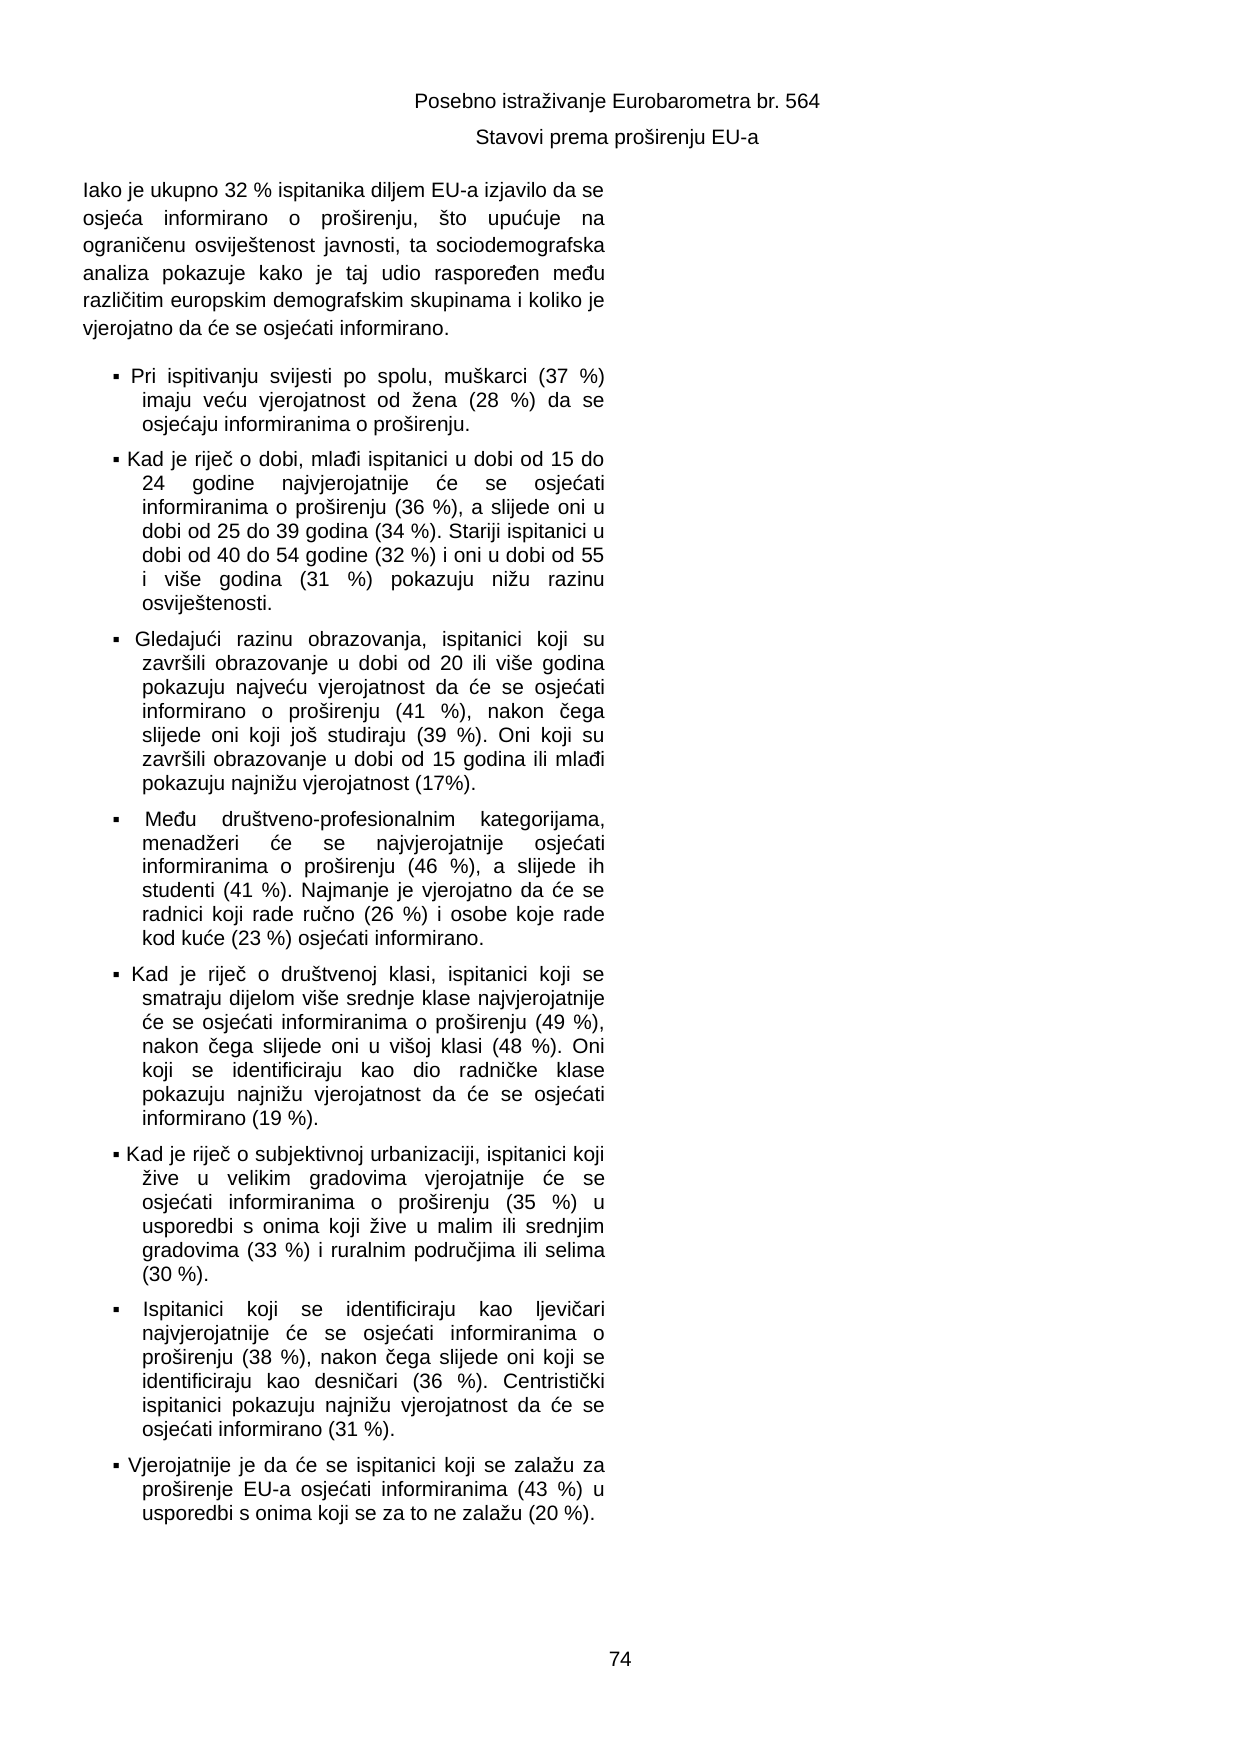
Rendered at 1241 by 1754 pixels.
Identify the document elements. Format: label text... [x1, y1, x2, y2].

text ▪ Ispitanici koji se identificiraju kao ljevičari najvjerojatnije će se osjećati informiranima o proširenju (38 %), nakon čega slijede oni koji se identificiraju kao desničari (36 %). Centristički ispitanici pokazuju najnižu vjerojatnost da će se osjećati informirano (31 %). [112, 1297, 605, 1441]
text ▪ Pri ispitivanju svijesti po spolu, muškarci (37 %) imaju veću vjerojatnost od žena (28 %) da se osjećaju informiranima o proširenju. [112, 363, 605, 435]
text Iako je ukupno 32 % ispitanika diljem EU-a izjavilo da se osjeća informirano o proširenju, što upućuje na ograničenu osviještenost javnosti, ta sociodemografska analiza pokazuje kako je taj udio raspoređen među različitim europskim demografskim skupinama i koliko je vjerojatno da će se osjećati informirano. [83, 178, 605, 339]
text ▪ Vjerojatnije je da će se ispitanici koji se zalažu za proširenje EU-a osjećati informiranima (43 %) u usporedbi s onima koji se za to ne zalažu (20 %). [112, 1453, 605, 1525]
text ▪ Među društveno-profesionalnim kategorijama, menadžeri će se najvjerojatnije osjećati informiranima o proširenju (46 %), a slijede ih studenti (41 %). Najmanje je vjerojatno da će se radnici koji rade ručno (26 %) i osobe koje rade kod kuće (23 %) osjećati informirano. [112, 806, 605, 950]
text ▪ Kad je riječ o društvenoj klasi, ispitanici koji se smatraju dijelom više srednje klase najvjerojatnije će se osjećati informiranima o proširenju (49 %), nakon čega slijede oni u višoj klasi (48 %). Oni koji se identificiraju kao dio radničke klase pokazuju najnižu vjerojatnost da će se osjećati informirano (19 %). [112, 962, 605, 1130]
text ▪ Gledajući razinu obrazovanja, ispitanici koji su završili obrazovanje u dobi od 20 ili više godina pokazuju najveću vjerojatnost da će se osjećati informirano o proširenju (41 %), nakon čega slijede oni koji još studiraju (39 %). Oni koji su završili obrazovanje u dobi od 15 godina ili mlađi pokazuju najnižu vjerojatnost (17%). [112, 627, 605, 794]
text ▪ Kad je riječ o dobi, mlađi ispitanici u dobi od 15 do 24 godine najvjerojatnije će se osjećati informiranima o proširenju (36 %), a slijede oni u dobi od 25 do 39 godina (34 %). Stariji ispitanici u dobi od 40 do 54 godine (32 %) i oni u dobi od 55 i više godina (31 %) pokazuju nižu razinu osviještenosti. [112, 447, 605, 615]
text ▪ Kad je riječ o subjektivnoj urbanizaciji, ispitanici koji žive u velikim gradovima vjerojatnije će se osjećati informiranima o proširenju (35 %) u usporedbi s onima koji žive u malim ili srednjim gradovima (33 %) i ruralnim područjima ili selima (30 %). [112, 1142, 605, 1285]
